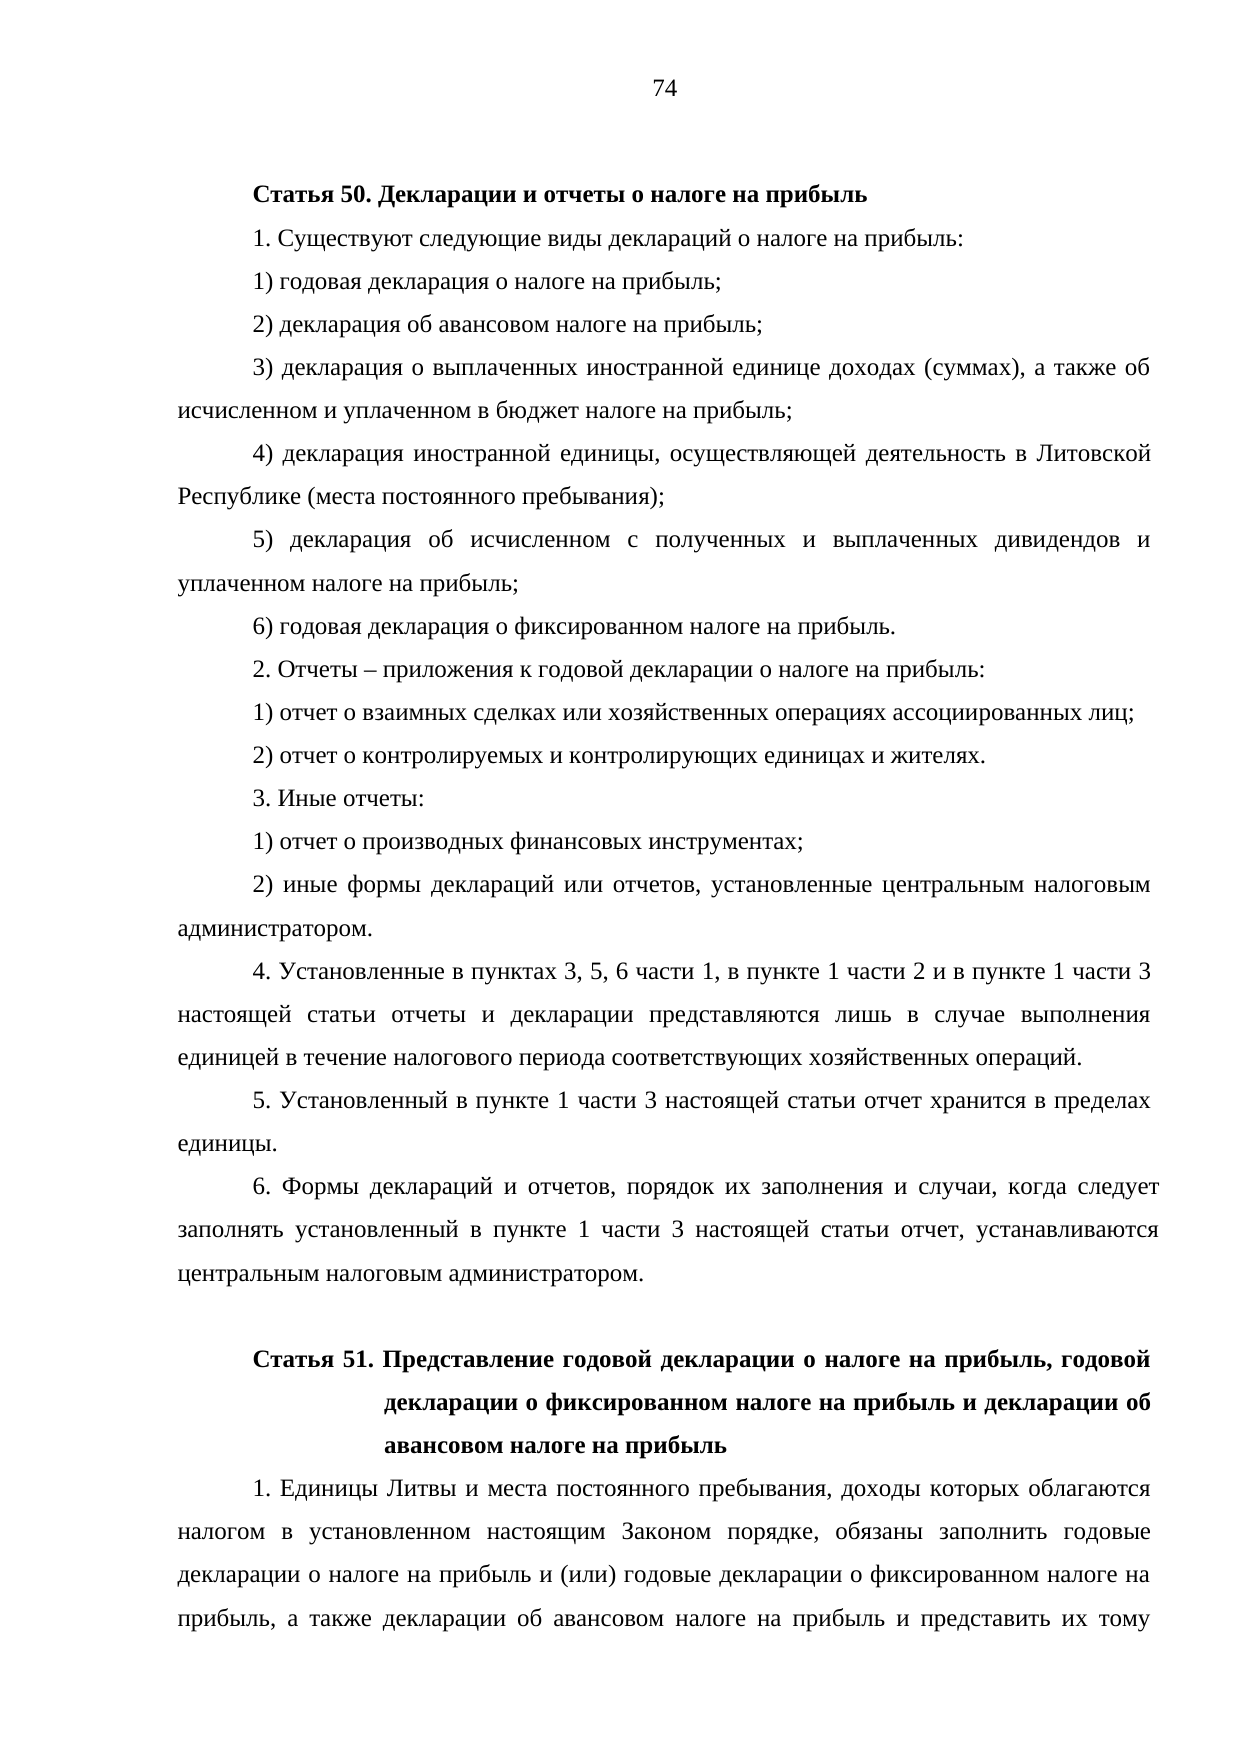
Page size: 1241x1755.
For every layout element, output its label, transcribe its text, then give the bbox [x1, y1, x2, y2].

text 6. Формы деклараций и отчетов, порядок их заполнения и случаи, когда следует заполнять установленный в пункте 1 части 3 настоящей статьи отчет, устанавливаются центральным налоговым администратором. [177, 1171, 1160, 1286]
text 1) отчет о производных финансовых инструментах; [177, 826, 1152, 855]
text 2) иные формы деклараций или отчетов, установленные центральным налоговым администратором. [177, 869, 1152, 941]
text 1) отчет о взаимных сделках или хозяйственных операциях ассоциированных лиц; [177, 697, 1152, 726]
text 5. Установленный в пункте 1 части 3 настоящей статьи отчет хранится в пределах единицы. [177, 1085, 1152, 1157]
text 4) декларация иностранной единицы, осуществляющей деятельность в Литовской Республике (места постоянного пребывания); [177, 438, 1152, 510]
text 6) годовая декларация о фиксированном налоге на прибыль. [177, 611, 1152, 639]
text 1. Существуют следующие виды деклараций о налоге на прибыль: [177, 223, 1152, 251]
text 2) отчет о контролируемых и контролирующих единицах и жителях. [177, 740, 1152, 769]
text 2) декларация об авансовом налоге на прибыль; [177, 309, 1152, 338]
text Статья 51. Представление годовой декларации о налоге на прибыль, годовой декларации о фиксированном налоге на прибыль и декларации об авансовом налоге на прибыль [252, 1344, 1152, 1459]
text 3. Иные отчеты: [177, 783, 1152, 812]
text 4. Установленные в пунктах 3, 5, 6 части 1, в пункте 1 части 2 и в пункте 1 части 3 настоящей статьи отчеты и декларации представляются лишь в случае выполнения единицей в течение налогового периода соответствующих хозяйственных операций. [177, 956, 1152, 1071]
text 3) декларация о выплаченных иностранной единице доходах (суммах), а также об исчисленном и уплаченном в бюджет налоге на прибыль; [177, 352, 1152, 424]
text 2. Отчеты – приложения к годовой декларации о налоге на прибыль: [177, 654, 1152, 683]
text Статья 50. Декларации и отчеты о налоге на прибыль [177, 179, 1152, 208]
text 1) годовая декларация о налоге на прибыль; [177, 266, 1152, 294]
text 1. Единицы Литвы и места постоянного пребывания, доходы которых облагаются налогом в установленном настоящим Законом порядке, обязаны заполнить годовые декларации о налоге на прибыль и (или) годовые декларации о фиксированном налоге на прибыль, а также декларации об авансовом налоге на прибыль и представить их тому [177, 1473, 1152, 1631]
text 5) декларация об исчисленном с полученных и выплаченных дивидендов и уплаченном налоге на прибыль; [177, 524, 1152, 596]
